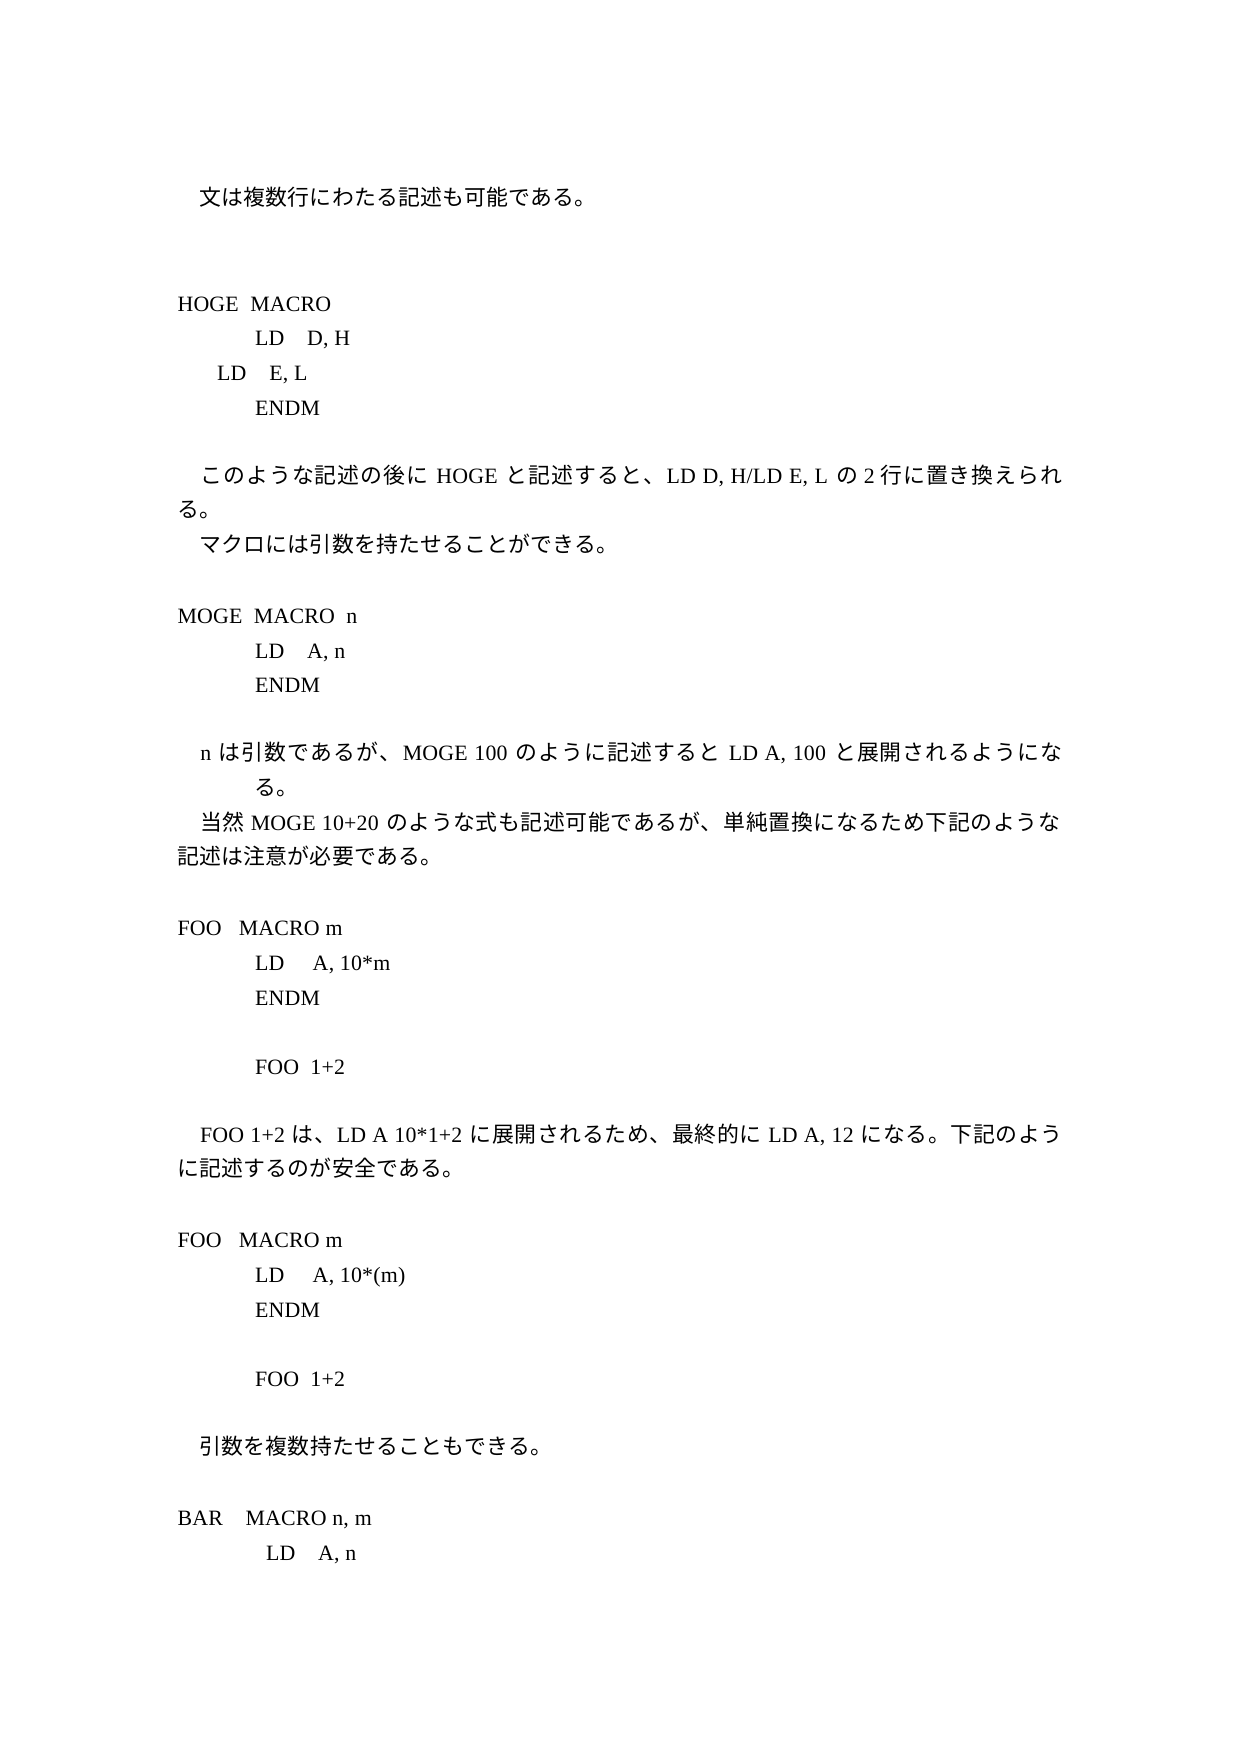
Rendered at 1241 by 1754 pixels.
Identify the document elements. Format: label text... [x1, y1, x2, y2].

text ENDM [255, 385, 1063, 420]
text 文は複数行にわたる記述も可能である。 [177, 177, 1063, 212]
text マクロには引数を持たせることができる。 [177, 524, 1063, 559]
text n は引数であるが、MOGE 100 のように記述すると LD A, 100 と展開されるようになる。 [177, 732, 1063, 802]
text FOO 1+2 は、LD A 10*1+2 に展開されるため、最終的に LD A, 12 になる。下記のように記述するのが安全である。 [177, 1114, 1063, 1183]
text ENDM [255, 1287, 1063, 1322]
text ENDM [255, 663, 1063, 697]
text LD A, 10*(m) [255, 1252, 1063, 1287]
text 当然 MOGE 10+20 のような式も記述可能であるが、単純置換になるため下記のような記述は注意が必要である。 [177, 802, 1063, 871]
text LD A, 10*m [255, 940, 1063, 975]
text FOO 1+2 [255, 1044, 1063, 1079]
text FOO 1+2 [255, 1357, 1063, 1391]
text LD D, H [255, 316, 1063, 351]
text MOGE MACRO n [177, 593, 1063, 628]
text ENDM [255, 975, 1063, 1010]
text LD A, n [255, 628, 1063, 663]
text FOO MACRO m [177, 906, 1063, 940]
text このような記述の後に HOGE と記述すると、LD D, H/LD E, L の2行に置き換えられる。 [177, 455, 1063, 524]
text HOGE MACRO [177, 281, 1063, 316]
text 引数を複数持たせることもできる。 [177, 1426, 1063, 1461]
text FOO MACRO m [177, 1218, 1063, 1252]
text LD E, L [177, 351, 1063, 385]
text LD A, n [266, 1530, 1063, 1565]
text BAR MACRO n, m [177, 1495, 1063, 1530]
